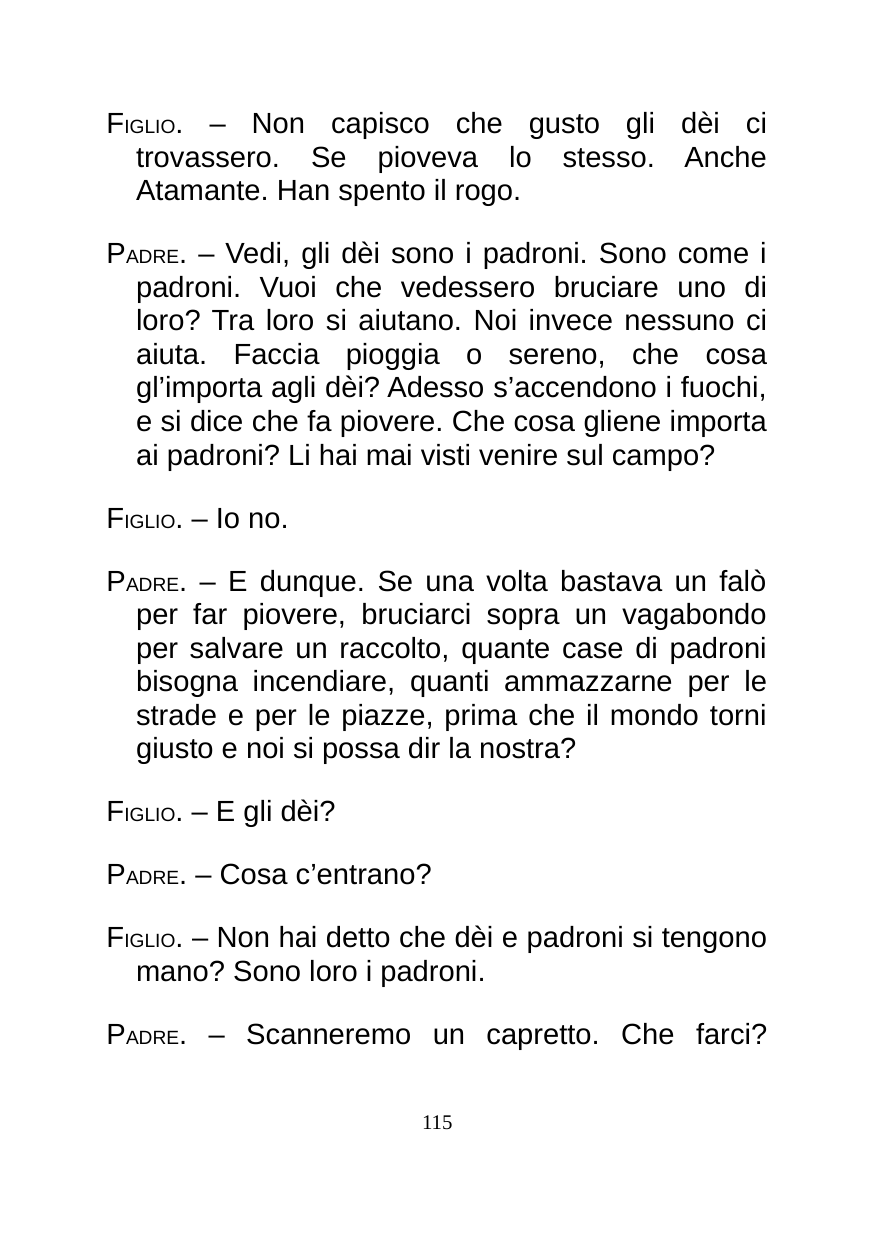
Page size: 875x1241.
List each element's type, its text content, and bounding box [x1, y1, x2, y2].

text Padre. – Vedi, gli dèi sono i padroni. Sono come i padroni. Vuoi che vedessero bruciare uno di loro? Tra loro si aiutano. Noi invece nessuno ci aiuta. Faccia pioggia o sereno, che cosa gl’importa agli dèi? Adesso s’accendono i fuochi, e si dice che fa piovere. Che cosa gliene importa ai padroni? Li hai mai visti venire sul campo? [106, 236, 768, 471]
text Padre. – Cosa c’entrano? [106, 857, 768, 891]
text Figlio. – Non hai detto che dèi e padroni si tengono mano? Sono loro i padroni. [106, 920, 768, 987]
text Padre. – Scanneremo un capretto. Che farci? [106, 1017, 768, 1051]
text Padre. – E dunque. Se una volta bastava un falò per far piovere, bruciarci sopra un vagabondo per salvare un raccolto, quante case di padroni bisogna incendiare, quanti ammazzarne per le strade e per le piazze, prima che il mondo torni giusto e noi si possa dir la nostra? [106, 564, 768, 765]
text Figlio. – Io no. [106, 501, 768, 534]
text Figlio. – Non capisco che gusto gli dèi ci trovassero. Se pioveva lo stesso. Anche Atamante. Han spento il rogo. [106, 106, 768, 207]
text Figlio. – E gli dèi? [106, 794, 768, 828]
